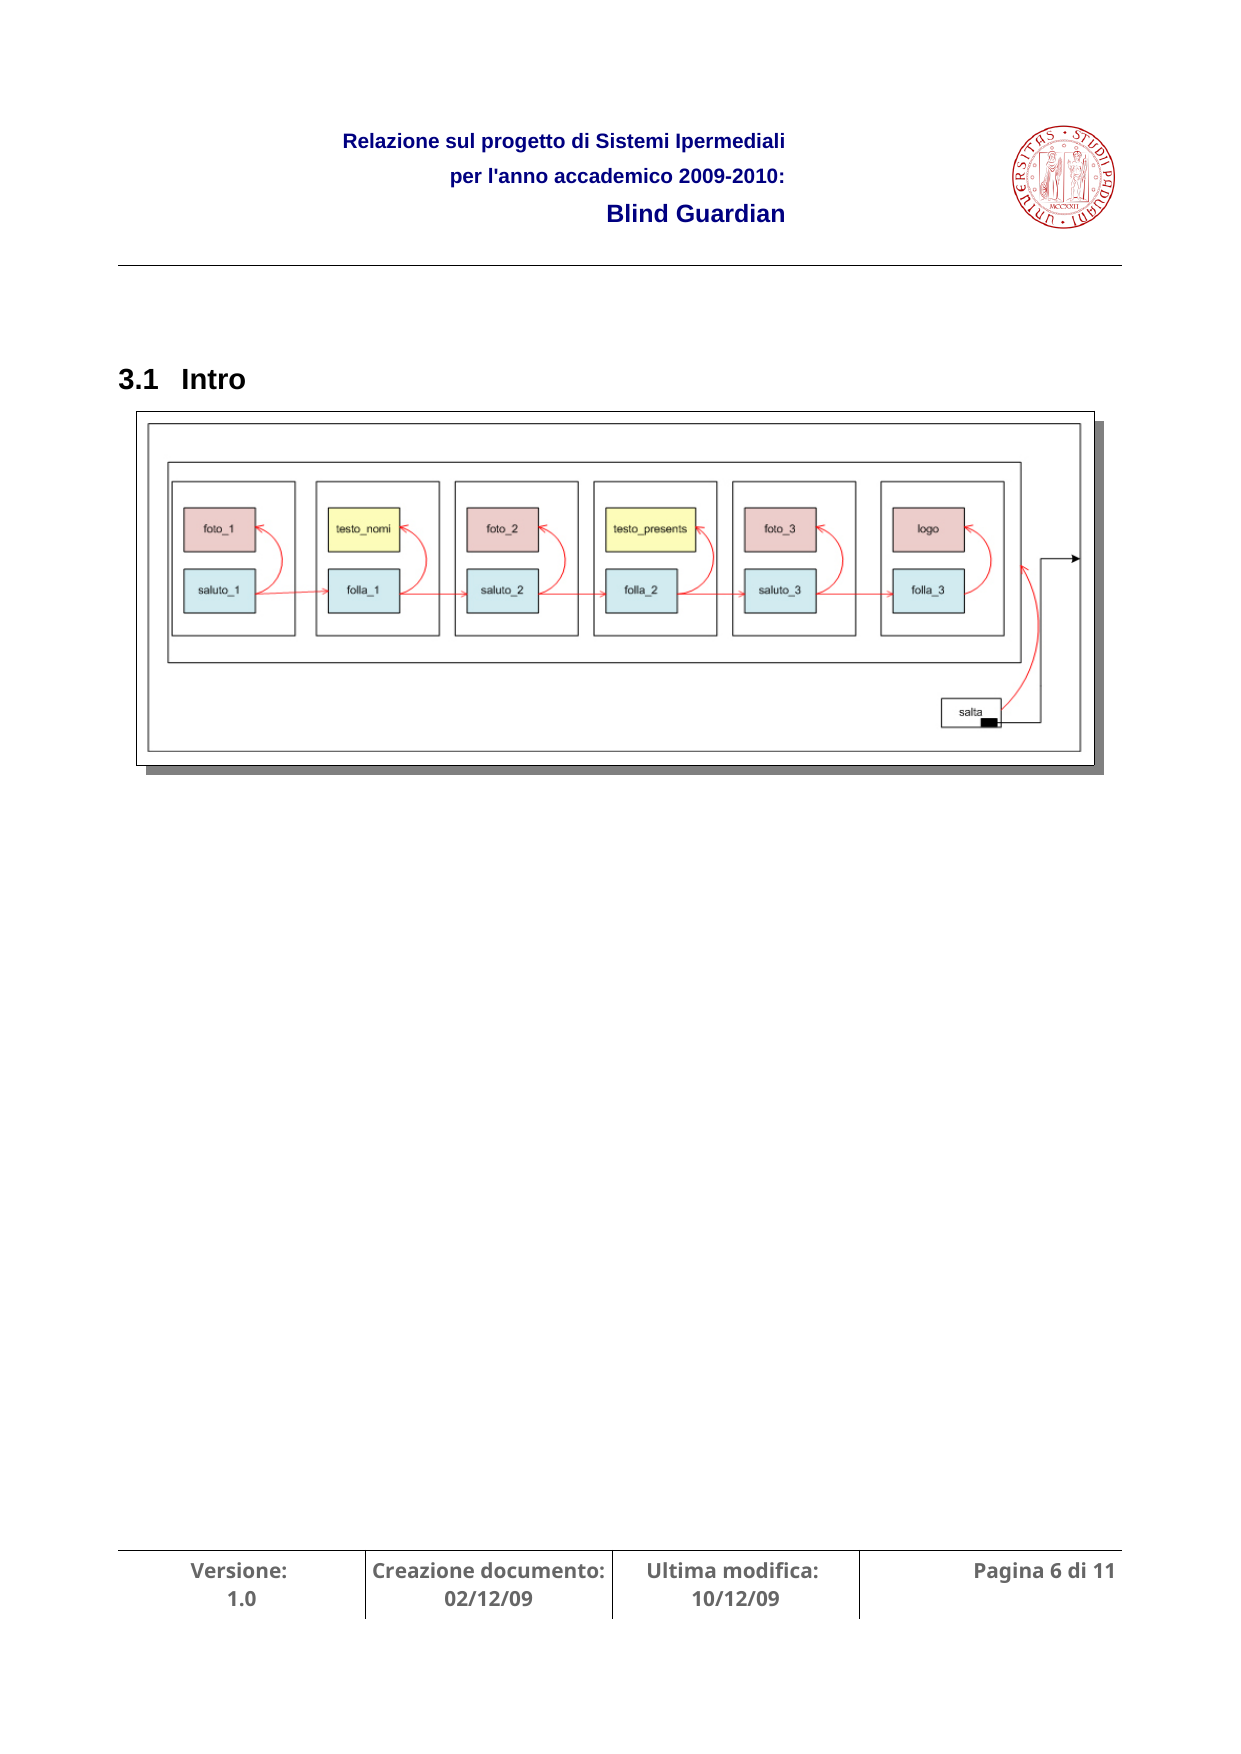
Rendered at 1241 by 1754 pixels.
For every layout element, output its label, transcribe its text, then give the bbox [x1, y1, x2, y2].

picture [1010, 123, 1117, 231]
picture [138, 413, 1091, 762]
subtitle Intro [118, 363, 1122, 396]
